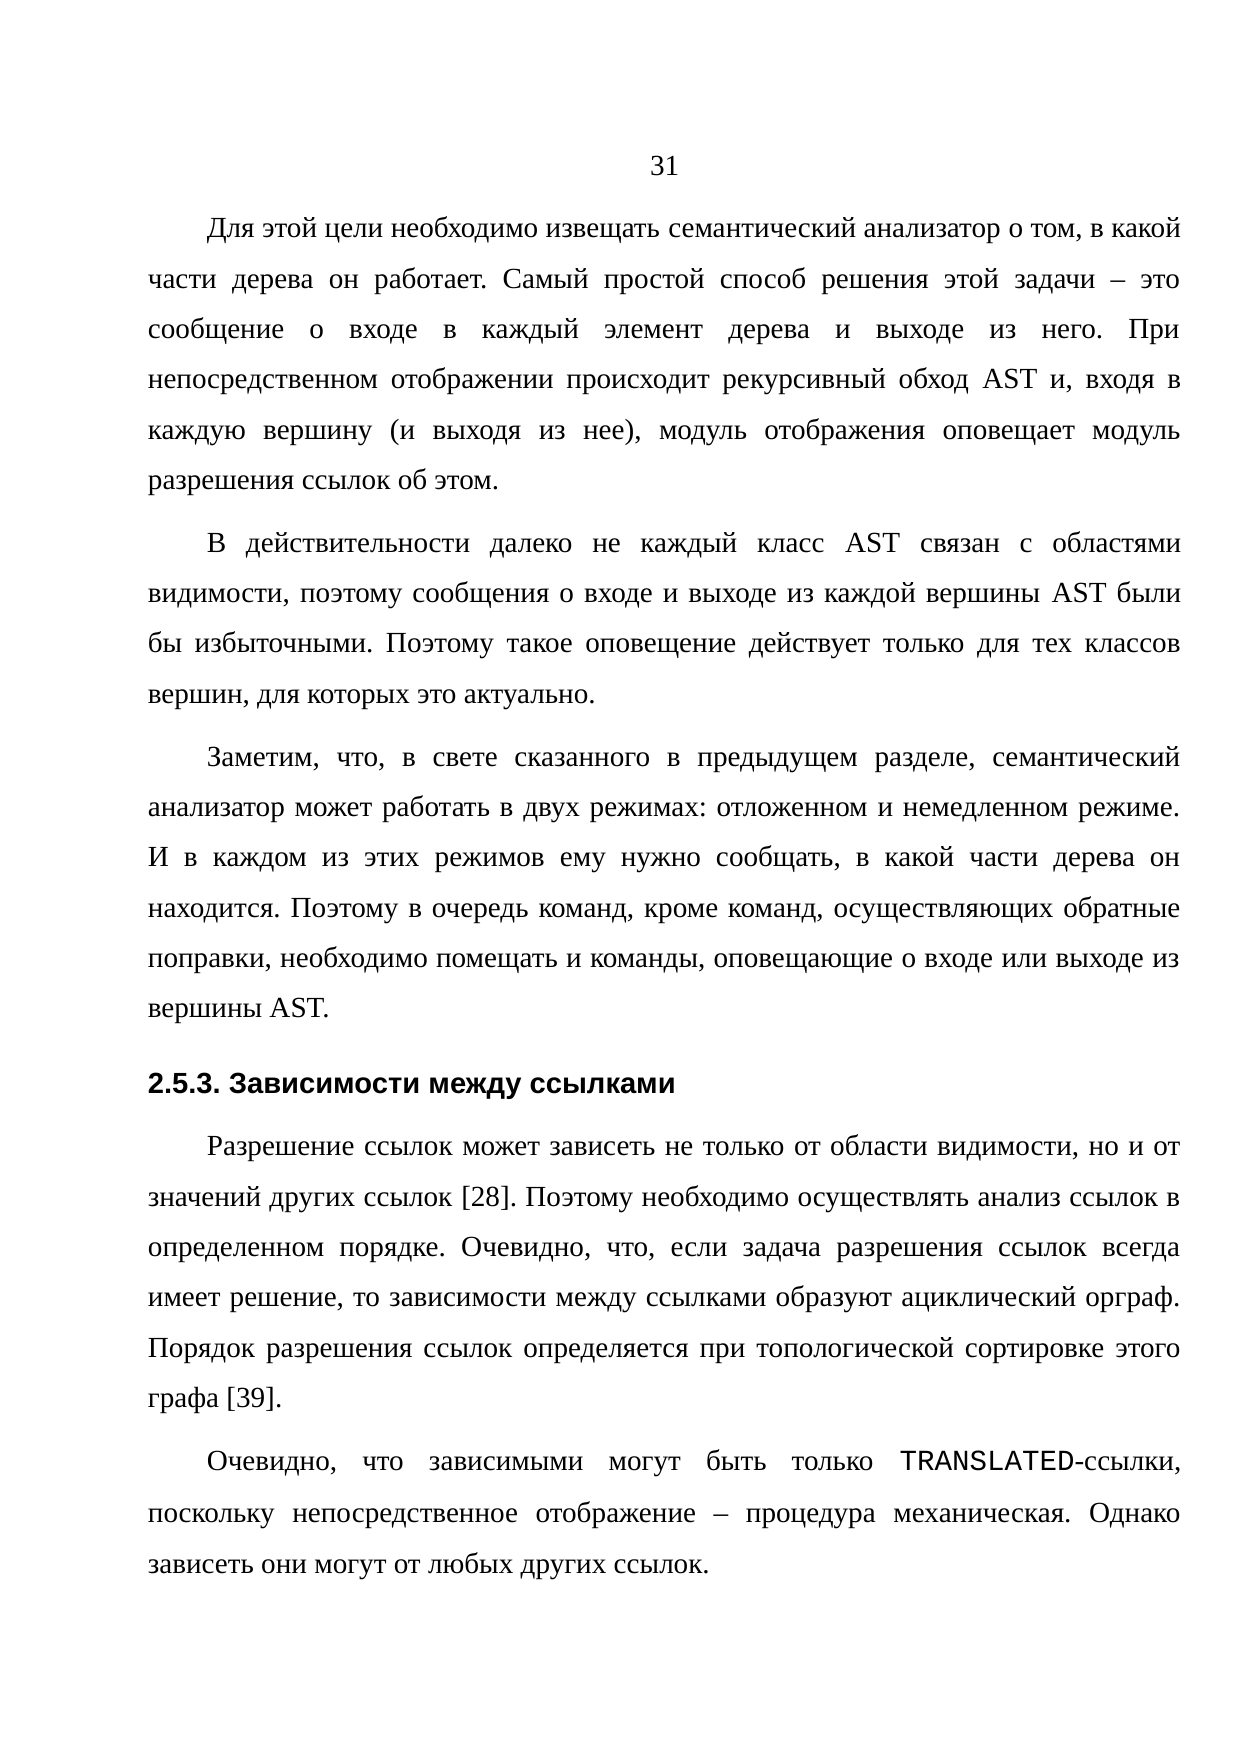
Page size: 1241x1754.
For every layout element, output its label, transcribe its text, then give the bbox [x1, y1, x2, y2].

text В действительности далеко не каждый класс AST связан с областями видимости, поэтому сообщения о входе и выходе из каждой вершины AST были бы избыточными. Поэтому такое оповещение действует только для тех классов вершин, для которых это актуально. [148, 525, 1181, 709]
text Заметим, что, в свете сказанного в предыдущем разделе, семантический анализатор может работать в двух режимах: отложенном и немедленном режиме. И в каждом из этих режимов ему нужно сообщать, в какой части дерева он находится. Поэтому в очередь команд, кроме команд, осуществляющих обратные поправки, необходимо помещать и команды, оповещающие о входе или выходе из вершины AST. [148, 739, 1181, 1024]
text Очевидно, что зависимыми могут быть только TRANSLATED-ссылки, поскольку непосредственное отображение – процедура механическая. Однако зависеть они могут от любых других ссылок. [148, 1443, 1181, 1579]
text Для этой цели необходимо извещать семантический анализатор о том, в какой части дерева он работает. Самый простой способ решения этой задачи – это сообщение о входе в каждый элемент дерева и выходе из него. При непосредственном отображении происходит рекурсивный обход AST и, входя в каждую вершину (и выходя из нее), модуль отображения оповещает модуль разрешения ссылок об этом. [148, 211, 1181, 496]
subtitle Зависимости между ссылками [148, 1066, 1181, 1099]
text Разрешение ссылок может зависеть не только от области видимости, но и от значений других ссылок [28]. Поэтому необходимо осуществлять анализ ссылок в определенном порядке. Очевидно, что, если задача разрешения ссылок всегда имеет решение, то зависимости между ссылками образуют ациклический орграф. Порядок разрешения ссылок определяется при топологической сортировке этого графа [39]. [148, 1128, 1181, 1413]
